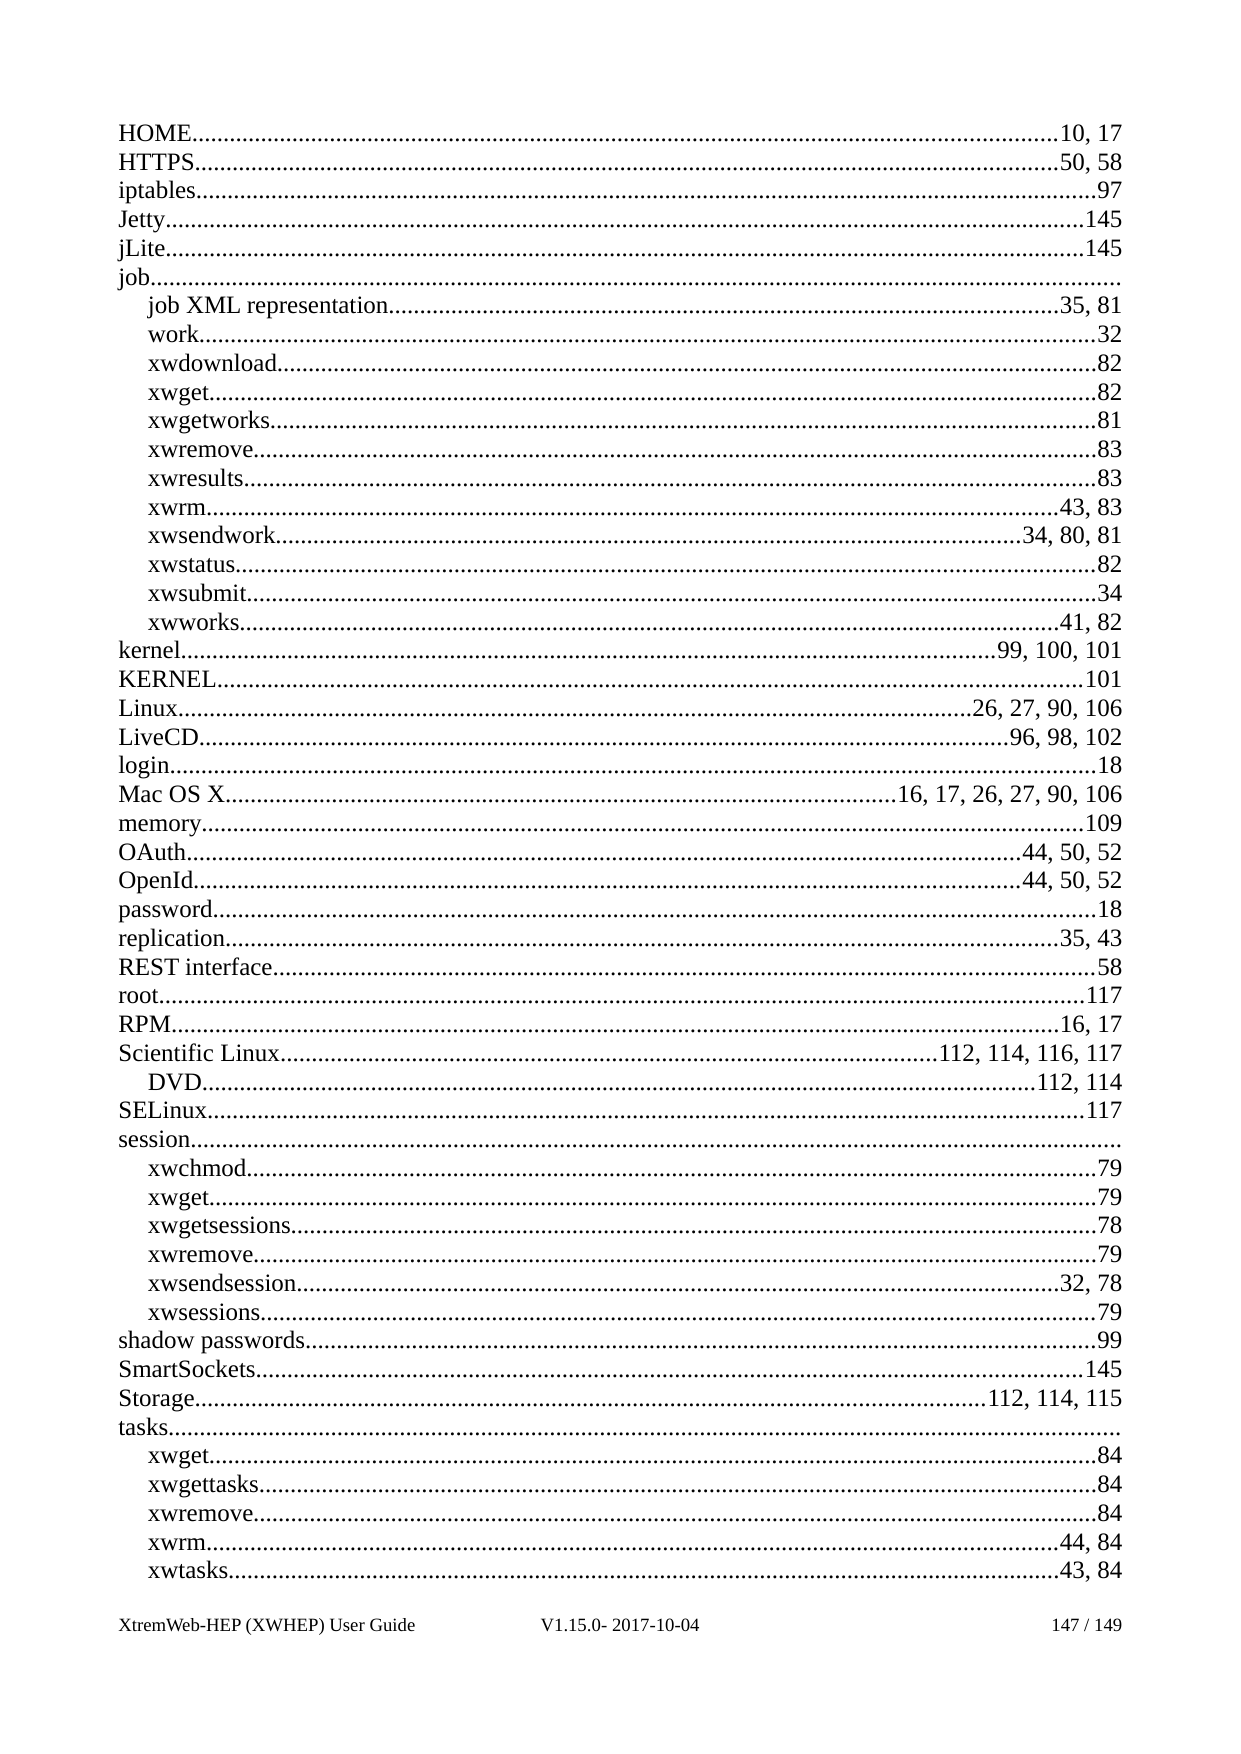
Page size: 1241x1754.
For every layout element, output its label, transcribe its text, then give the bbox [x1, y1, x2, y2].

text iptables 97 [118, 176, 1122, 204]
text xwremove 84 [148, 1498, 1122, 1527]
text SmartSockets 145 [118, 1354, 1122, 1383]
text shadow passwords 99 [118, 1326, 1122, 1354]
text OpenId 44, 50, 52 [118, 866, 1122, 894]
text login 18 [118, 751, 1122, 779]
text xwget 79 [148, 1182, 1122, 1211]
text Storage 112, 114, 115 [118, 1383, 1122, 1412]
text DVD 112, 114 [148, 1067, 1122, 1096]
text jLite 145 [118, 233, 1122, 262]
text xwworks 41, 82 [148, 607, 1122, 636]
text xwchmod 79 [148, 1153, 1122, 1182]
text root 117 [118, 981, 1122, 1009]
text xwdownload 82 [148, 348, 1122, 377]
text xwsendsession 32, 78 [148, 1268, 1122, 1297]
text password 18 [118, 894, 1122, 923]
text xwsubmit 34 [148, 578, 1122, 607]
text memory 109 [118, 808, 1122, 837]
text xwgetsessions 78 [148, 1211, 1122, 1239]
text Linux 26, 27, 90, 106 [118, 693, 1122, 722]
text xwget 82 [148, 377, 1122, 406]
text xwsendwork 34, 80, 81 [148, 521, 1122, 549]
text work 32 [148, 319, 1122, 348]
text Mac OS X 16, 17, 26, 27, 90, 106 [118, 779, 1122, 808]
text xwremove 79 [148, 1239, 1122, 1268]
text REST interface 58 [118, 952, 1122, 981]
text xwget 84 [148, 1441, 1122, 1469]
text LiveCD 96, 98, 102 [118, 722, 1122, 751]
text SELinux 117 [118, 1096, 1122, 1124]
text Scientific Linux 112, 114, 116, 117 [118, 1038, 1122, 1067]
text kernel 99, 100, 101 [118, 636, 1122, 664]
text xwgetworks 81 [148, 406, 1122, 434]
text KERNEL 101 [118, 664, 1122, 693]
text session [118, 1124, 1122, 1153]
text job [118, 262, 1122, 291]
text xwrm 44, 84 [148, 1527, 1122, 1556]
text HTTPS 50, 58 [118, 147, 1122, 176]
text xwgettasks 84 [148, 1469, 1122, 1498]
text replication 35, 43 [118, 923, 1122, 952]
text xwrm 43, 83 [148, 492, 1122, 521]
text tasks [118, 1412, 1122, 1441]
text xwtasks 43, 84 [148, 1556, 1122, 1584]
text xwstatus 82 [148, 549, 1122, 578]
text xwresults 83 [148, 463, 1122, 492]
text RPM 16, 17 [118, 1009, 1122, 1038]
text xwremove 83 [148, 434, 1122, 463]
text xwsessions 79 [148, 1297, 1122, 1326]
text job XML representation 35, 81 [148, 291, 1122, 319]
text OAuth 44, 50, 52 [118, 837, 1122, 866]
text HOME 10, 17 [118, 118, 1122, 147]
text Jetty 145 [118, 204, 1122, 233]
